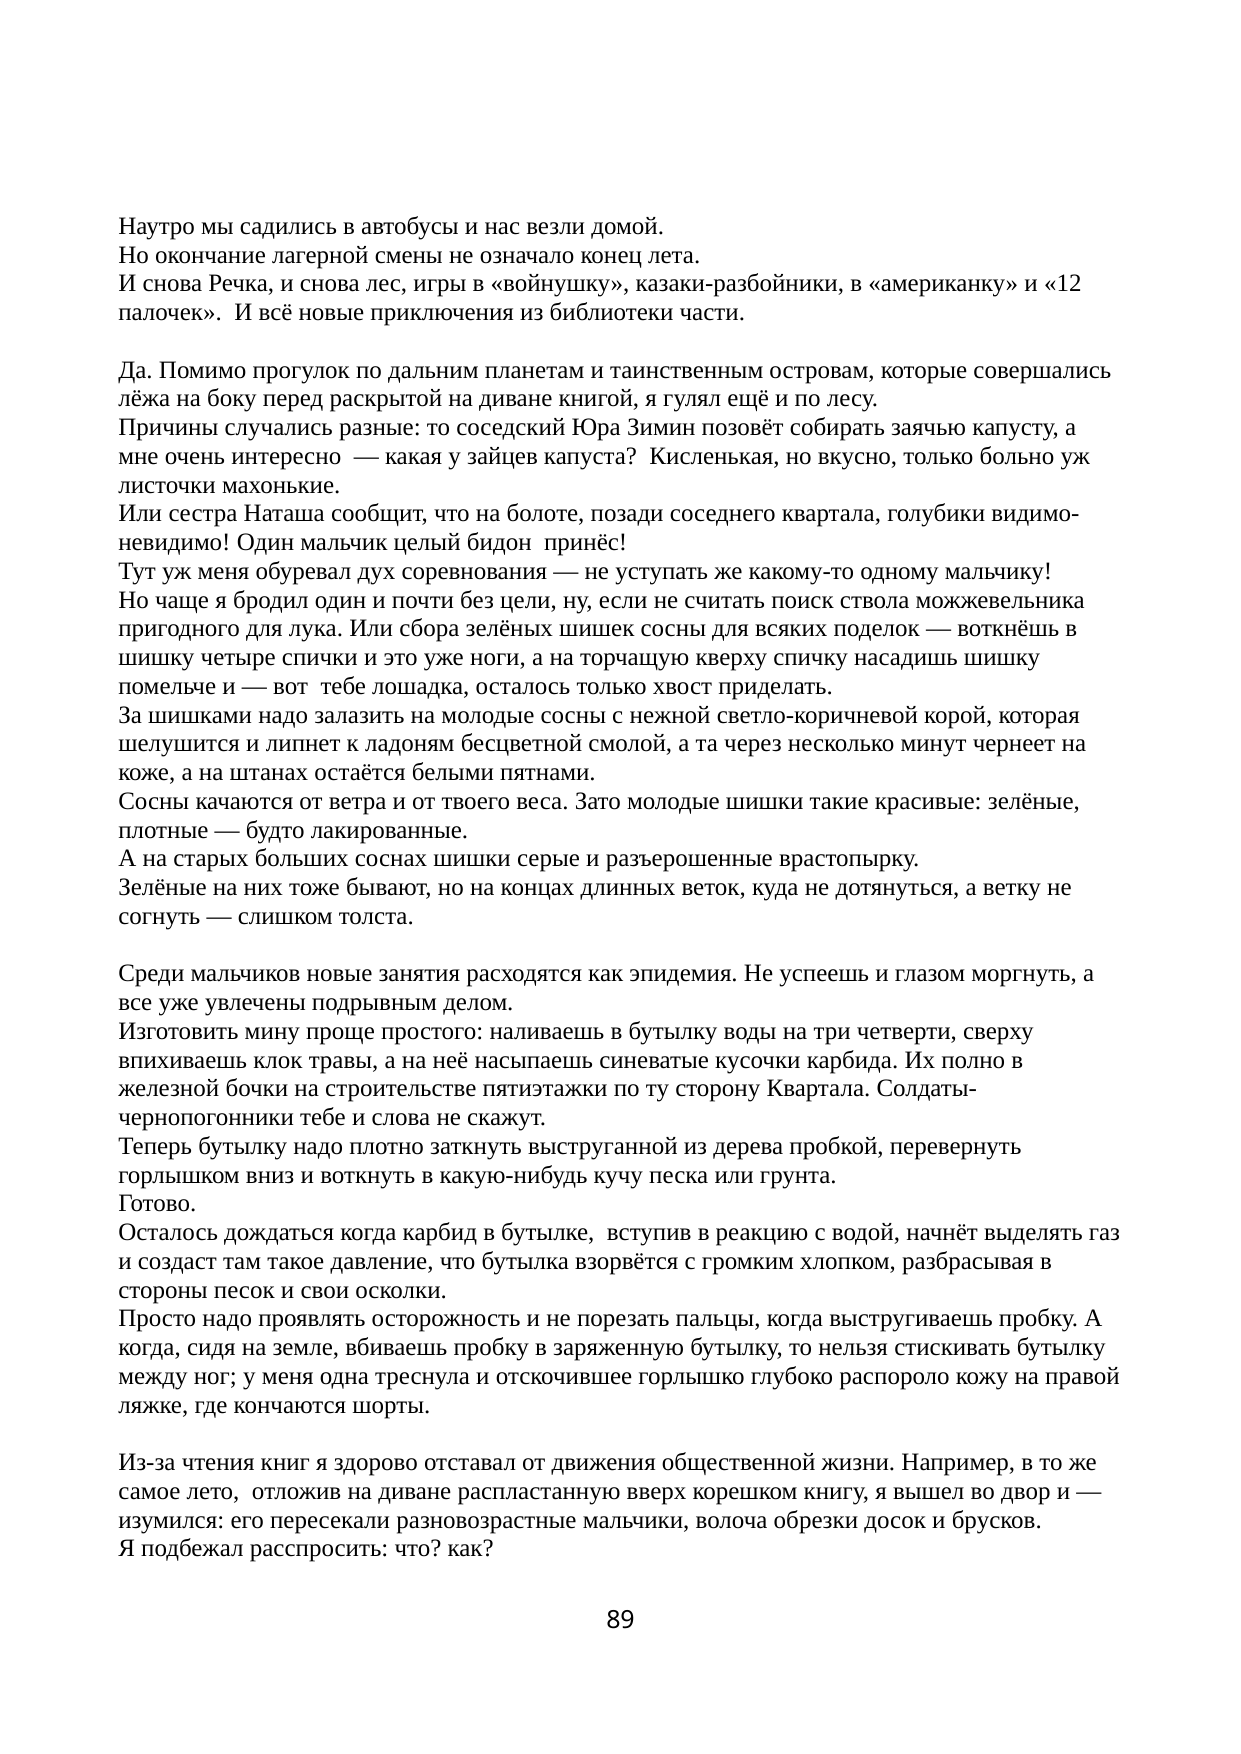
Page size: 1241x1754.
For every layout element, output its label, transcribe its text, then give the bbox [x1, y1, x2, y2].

text Среди мальчиков новые занятия расходятся как эпидемия. Не успеешь и глазом моргнуть, а все уже увлечены подрывным делом. [118, 958, 1122, 1016]
text А на старых больших соснах шишки серые и разъерошенные врастопырку. [118, 843, 1122, 872]
text Теперь бутылку надо плотно заткнуть выструганной из дерева пробкой, перевернуть горлышком вниз и воткнуть в какую-нибудь кучу песка или грунта. [118, 1131, 1122, 1188]
text Наутро мы садились в автобусы и нас везли домой. [118, 211, 1122, 240]
text Из-за чтения книг я здорово отставал от движения общественной жизни. Например, в то же самое лето, отложив на диване распластанную вверх корешком книгу, я вышел во двор и — изумился: его пересекали разновозрастные мальчики, волоча обрезки досок и брусков. [118, 1447, 1122, 1533]
text Или сестра Наташа сообщит, что на болоте, позади соседнего квартала, голубики видимо-невидимо! Один мальчик целый бидон принёс! [118, 498, 1122, 556]
text Готово. [118, 1188, 1122, 1217]
text За шишками надо залазить на молодые сосны с нежной светло-коричневой корой, которая шелушится и липнет к ладоням бесцветной смолой, а та через несколько минут чернеет на коже, а на штанах остаётся белыми пятнами. [118, 700, 1122, 786]
text Я подбежал расспросить: что? как? [118, 1533, 1122, 1562]
text Но окончание лагерной смены не означало конец лета. [118, 240, 1122, 268]
text Да. Помимо прогулок по дальним планетам и таинственным островам, которые совершались лёжа на боку перед раскрытой на диване книгой, я гулял ещё и по лесу. [118, 355, 1122, 412]
text Изготовить мину проще простого: наливаешь в бутылку воды на три четверти, сверху впихиваешь клок травы, а на неё насыпаешь синеватые кусочки карбида. Их полно в железной бочки на строительстве пятиэтажки по ту сторону Квартала. Солдаты-чернопогонники тебе и слова не скажут. [118, 1016, 1122, 1131]
text Осталось дождаться когда карбид в бутылке, вступив в реакцию с водой, начнёт выделять газ и создаст там такое давление, что бутылка взорвётся с громким хлопком, разбрасывая в стороны песок и свои осколки. [118, 1217, 1122, 1303]
text Тут уж меня обуревал дух соревнования — не уступать же какому-то одному мальчику! [118, 556, 1122, 585]
text Причины случались разные: то соседский Юра Зимин позовёт собирать заячью капусту, а мне очень интересно — какая у зайцев капуста? Кисленькая, но вкусно, только больно уж листочки махонькие. [118, 412, 1122, 498]
text Зелёные на них тоже бывают, но на концах длинных веток, куда не дотянуться, а ветку не согнуть — слишком толста. [118, 872, 1122, 930]
text Но чаще я бродил один и почти без цели, ну, если не считать поиск ствола можжевельника пригодного для лука. Или сбора зелёных шишек сосны для всяких поделок — воткнёшь в шишку четыре спички и это уже ноги, а на торчащую кверху спичку насадишь шишку помельче и — вот тебе лошадка, осталось только хвост приделать. [118, 585, 1122, 700]
text И снова Речка, и снова лес, игры в «войнушку», казаки-разбойники, в «американку» и «12 палочек». И всё новые приключения из библиотеки части. [118, 268, 1122, 326]
text Сосны качаются от ветра и от твоего веса. Зато молодые шишки такие красивые: зелёные, плотные — будто лакированные. [118, 786, 1122, 843]
text Просто надо проявлять осторожность и не порезать пальцы, когда выстругиваешь пробку. А когда, сидя на земле, вбиваешь пробку в заряженную бутылку, то нельзя стискивать бутылку между ног; у меня одна треснула и отскочившее горлышко глубоко распороло кожу на правой ляжке, где кончаются шорты. [118, 1303, 1122, 1418]
